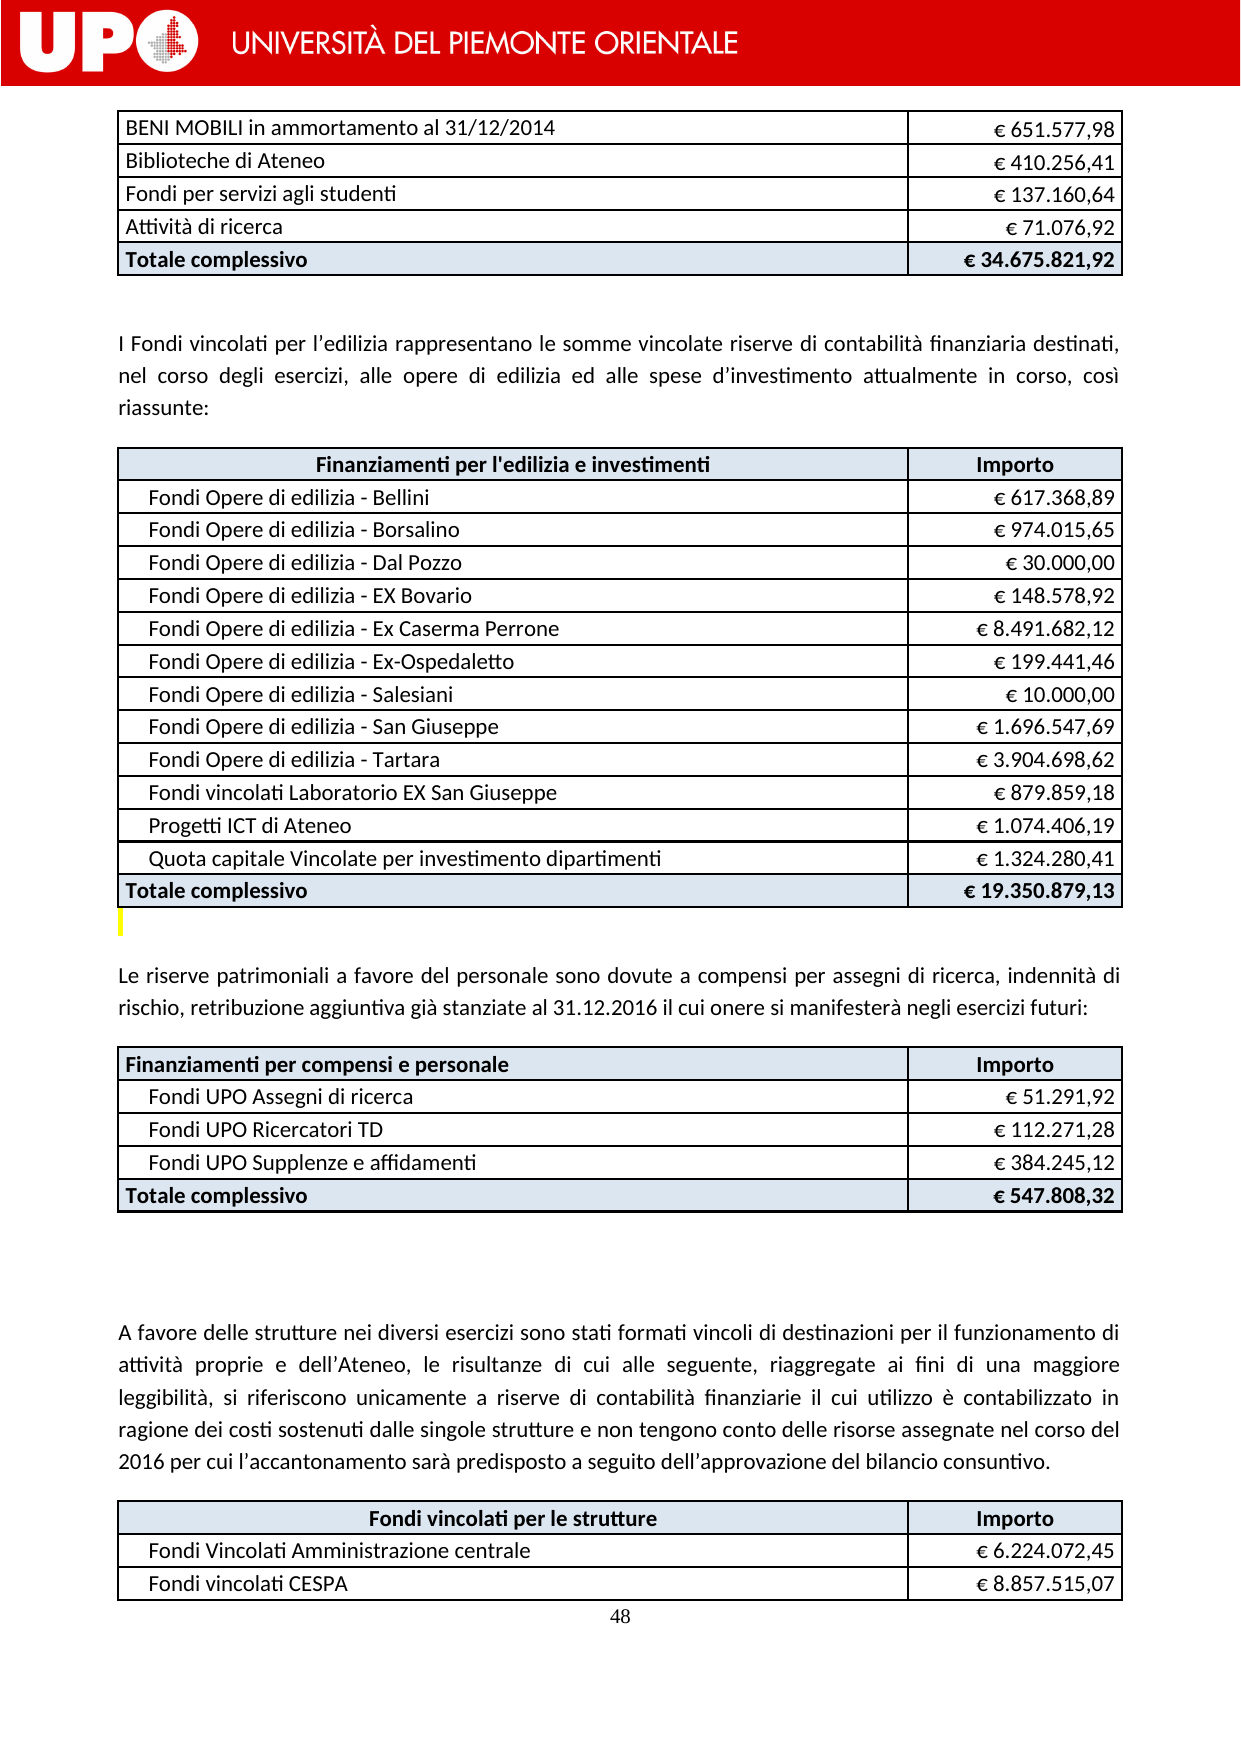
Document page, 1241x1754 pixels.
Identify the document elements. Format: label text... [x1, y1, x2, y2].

table_cell BENI MOBILI in ammortamento al 31/12/2014 [119, 112, 907, 143]
table_header Importo [909, 1502, 1121, 1533]
table_cell Fondi Opere di edilizia - Dal Pozzo [119, 547, 907, 578]
table_cell € 30.000,00 [909, 547, 1121, 578]
text I Fondi vincolati per l’edilizia rappresentano le somme vincolate riserve di contabilità finanziaria destinati, nel corso degli esercizi, alle opere di edilizia ed alle spese d’investimento attualmente in corso, così riassunte: [118, 329, 1122, 422]
table_cell € 410.256,41 [909, 145, 1121, 176]
table_cell Fondi Opere di edilizia - Ex Caserma Perrone [119, 613, 907, 643]
table_cell € 617.368,89 [909, 481, 1121, 512]
table_cell € 8.857.515,07 [909, 1568, 1121, 1599]
table_cell Fondi Opere di edilizia - Bellini [119, 481, 907, 512]
table_cell Fondi Vincolati Amministrazione centrale [119, 1535, 907, 1566]
table_cell € 1.324.280,41 [909, 843, 1121, 873]
table_cell € 1.696.547,69 [909, 711, 1121, 742]
table_cell € 137.160,64 [909, 178, 1121, 208]
table_cell Fondi per servizi agli studenti [119, 178, 907, 208]
table_cell € 19.350.879,13 [909, 875, 1121, 906]
table_cell € 10.000,00 [909, 678, 1121, 709]
table_header Importo [909, 449, 1121, 479]
table_cell € 6.224.072,45 [909, 1535, 1121, 1566]
table_cell € 8.491.682,12 [909, 613, 1121, 643]
table_cell € 112.271,28 [909, 1114, 1121, 1145]
table_cell € 51.291,92 [909, 1081, 1121, 1112]
table_cell Fondi vincolati Laboratorio EX San Giuseppe [119, 777, 907, 807]
table_cell € 879.859,18 [909, 777, 1121, 807]
table_cell € 651.577,98 [909, 112, 1121, 143]
table_header Importo [909, 1048, 1121, 1079]
table_cell Totale complessivo [119, 875, 907, 906]
table_cell € 547.808,32 [909, 1180, 1121, 1210]
text Le riserve patrimoniali a favore del personale sono dovute a compensi per assegni di ricerca, indennità di rischio, retribuzione aggiuntiva già stanziate al 31.12.2016 il cui onere si manifesterà negli esercizi futuri: [118, 961, 1122, 1021]
table_cell € 974.015,65 [909, 514, 1121, 545]
table_cell € 71.076,92 [909, 211, 1121, 241]
table_cell Fondi vincolati CESPA [119, 1568, 907, 1599]
table_cell Biblioteche di Ateneo [119, 145, 907, 176]
table_cell Fondi Opere di edilizia - Ex-Ospedaletto [119, 646, 907, 676]
table_cell Fondi UPO Ricercatori TD [119, 1114, 907, 1145]
table_cell Fondi Opere di edilizia - Tartara [119, 744, 907, 775]
table_header Finanziamenti per l'edilizia e investimenti [119, 449, 907, 479]
table_header Finanziamenti per compensi e personale [119, 1048, 907, 1079]
table_cell Attività di ricerca [119, 211, 907, 241]
table_cell € 3.904.698,62 [909, 744, 1121, 775]
table_cell Fondi Opere di edilizia - Salesiani [119, 678, 907, 709]
text A favore delle strutture nei diversi esercizi sono stati formati vincoli di destinazioni per il funzionamento di attività proprie e dell’Ateneo, le risultanze di cui alle seguente, riaggregate ai fini di una maggiore leggibilità, si riferiscono unicamente a riserve di contabilità finanziarie il cui utilizzo è contabilizzato in ragione dei costi sostenuti dalle singole strutture e non tengono conto delle risorse assegnate nel corso del 2016 per cui l’accantonamento sarà predisposto a seguito dell’approvazione del bilancio consuntivo. [118, 1318, 1122, 1475]
table_cell Progetti ICT di Ateneo [119, 810, 907, 840]
table_cell Fondi Opere di edilizia - EX Bovario [119, 580, 907, 611]
table_cell Fondi Opere di edilizia - Borsalino [119, 514, 907, 545]
table_cell Fondi UPO Supplenze e affidamenti [119, 1147, 907, 1177]
table_cell Totale complessivo [119, 243, 907, 274]
table_cell Totale complessivo [119, 1180, 907, 1210]
table_cell € 199.441,46 [909, 646, 1121, 676]
table_cell Fondi Opere di edilizia - San Giuseppe [119, 711, 907, 742]
table_cell € 384.245,12 [909, 1147, 1121, 1177]
table_cell € 34.675.821,92 [909, 243, 1121, 274]
table_cell Fondi UPO Assegni di ricerca [119, 1081, 907, 1112]
table_header Fondi vincolati per le strutture [119, 1502, 907, 1533]
table_cell € 1.074.406,19 [909, 810, 1121, 840]
table_cell € 148.578,92 [909, 580, 1121, 611]
table_cell Quota capitale Vincolate per investimento dipartimenti [119, 843, 907, 873]
